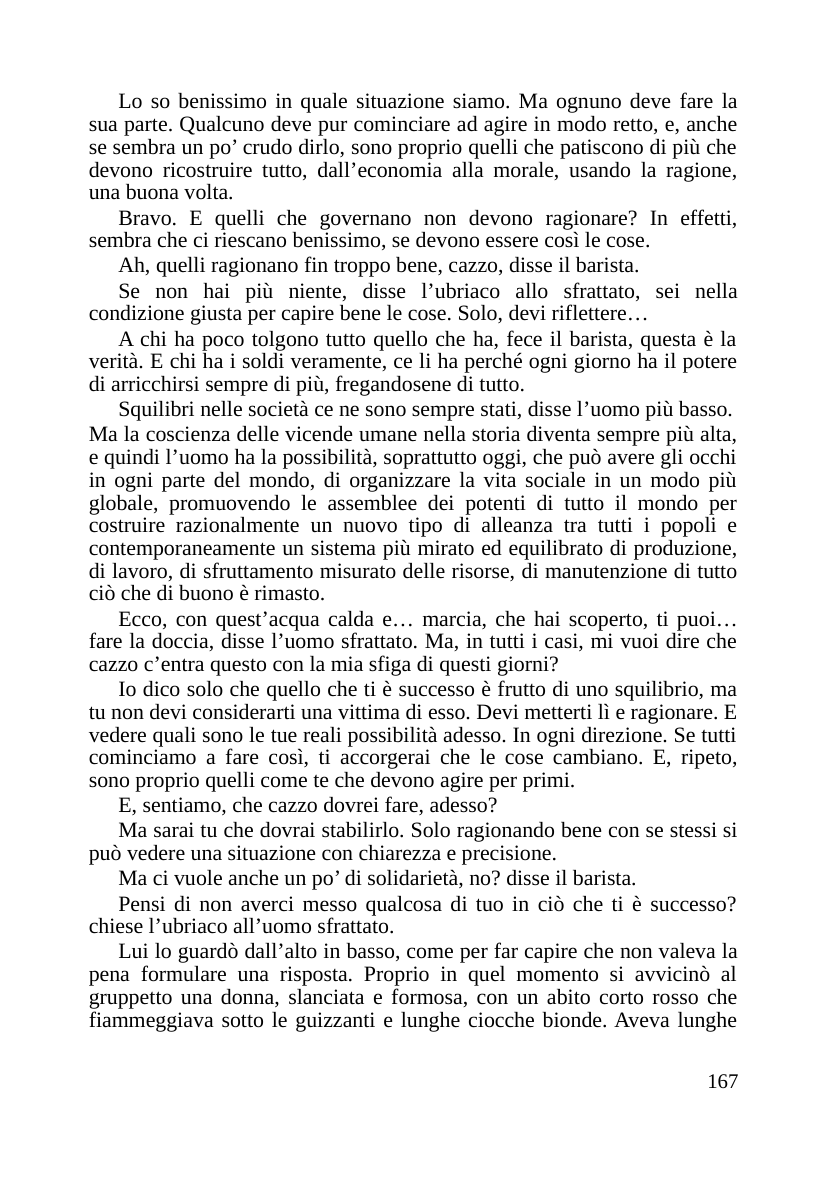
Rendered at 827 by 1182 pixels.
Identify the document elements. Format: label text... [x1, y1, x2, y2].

text Lo so benissimo in quale situazione siamo. Ma ognuno deve fare la sua parte. Qualcuno deve pur cominciare ad agire in modo retto, e, anche se sembra un po’ crudo dirlo, sono proprio quelli che patiscono di più che devono ricostruire tutto, dall’economia alla morale, usando la ragione, una buona volta. [88, 88, 738, 204]
text Ma sarai tu che dovrai stabilirlo. Solo ragionando bene con se stessi si può vedere una situazione con chiarezza e precisione. [88, 817, 738, 865]
text E, sentiamo, che cazzo dovrei fare, adesso? [88, 792, 738, 817]
text Io dico solo che quello che ti è successo è frutto di uno squilibrio, ma tu non devi considerarti una vittima di esso. Devi metterti lì e ragionare. E vedere quali sono le tue reali possibilità adesso. In ogni direzione. Se tutti cominciamo a fare così, ti accorgerai che le cose cambiano. E, ripeto, sono proprio quelli come te che devono agire per primi. [88, 676, 738, 792]
text Ma la coscienza delle vicende umane nella storia diventa sempre più alta, e quindi l’uomo ha la possibilità, soprattutto oggi, che può avere gli occhi in ogni parte del mondo, di organizzare la vita sociale in un modo più globale, promuovendo le assemblee dei potenti di tutto il mondo per costruire razionalmente un nuovo tipo di alleanza tra tutti i popoli e contemporaneamente un sistema più mirato ed equilibrato di produzione, di lavoro, di sfruttamento misurato delle risorse, di manutenzione di tutto ciò che di buono è rimasto. [88, 421, 738, 606]
text Ah, quelli ragionano fin troppo bene, cazzo, disse il barista. [88, 252, 738, 278]
text Lui lo guardò dall’alto in basso, come per far capire che non valeva la pena formulare una risposta. Proprio in quel momento si avvicinò al gruppetto una donna, slanciata e formosa, con un abito corto rosso che fiammeggiava sotto le guizzanti e lunghe ciocche bionde. Aveva lunghe [88, 938, 738, 1032]
text A chi ha poco tolgono tutto quello che ha, fece il barista, questa è la verità. E chi ha i soldi veramente, ce li ha perché ogni giorno ha il potere di arricchirsi sempre di più, fregandosene di tutto. [88, 326, 738, 396]
text Pensi di non averci messo qualcosa di tuo in ciò che ti è successo? chiese l’ubriaco all’uomo sfrattato. [88, 891, 738, 938]
text Ma ci vuole anche un po’ di solidarietà, no? disse il barista. [88, 865, 738, 891]
text Squilibri nelle società ce ne sono sempre stati, disse l’uomo più basso. [88, 396, 738, 421]
text Se non hai più niente, disse l’ubriaco allo sfrattato, sei nella condizione giusta per capire bene le cose. Solo, devi riflettere… [88, 278, 738, 326]
text Ecco, con quest’acqua calda e… marcia, che hai scoperto, ti puoi… fare la doccia, disse l’uomo sfrattato. Ma, in tutti i casi, mi vuoi dire che cazzo c’entra questo con la mia sfiga di questi giorni? [88, 606, 738, 676]
text Bravo. E quelli che governano non devono ragionare? In effetti, sembra che ci riescano benissimo, se devono essere così le cose. [88, 204, 738, 252]
